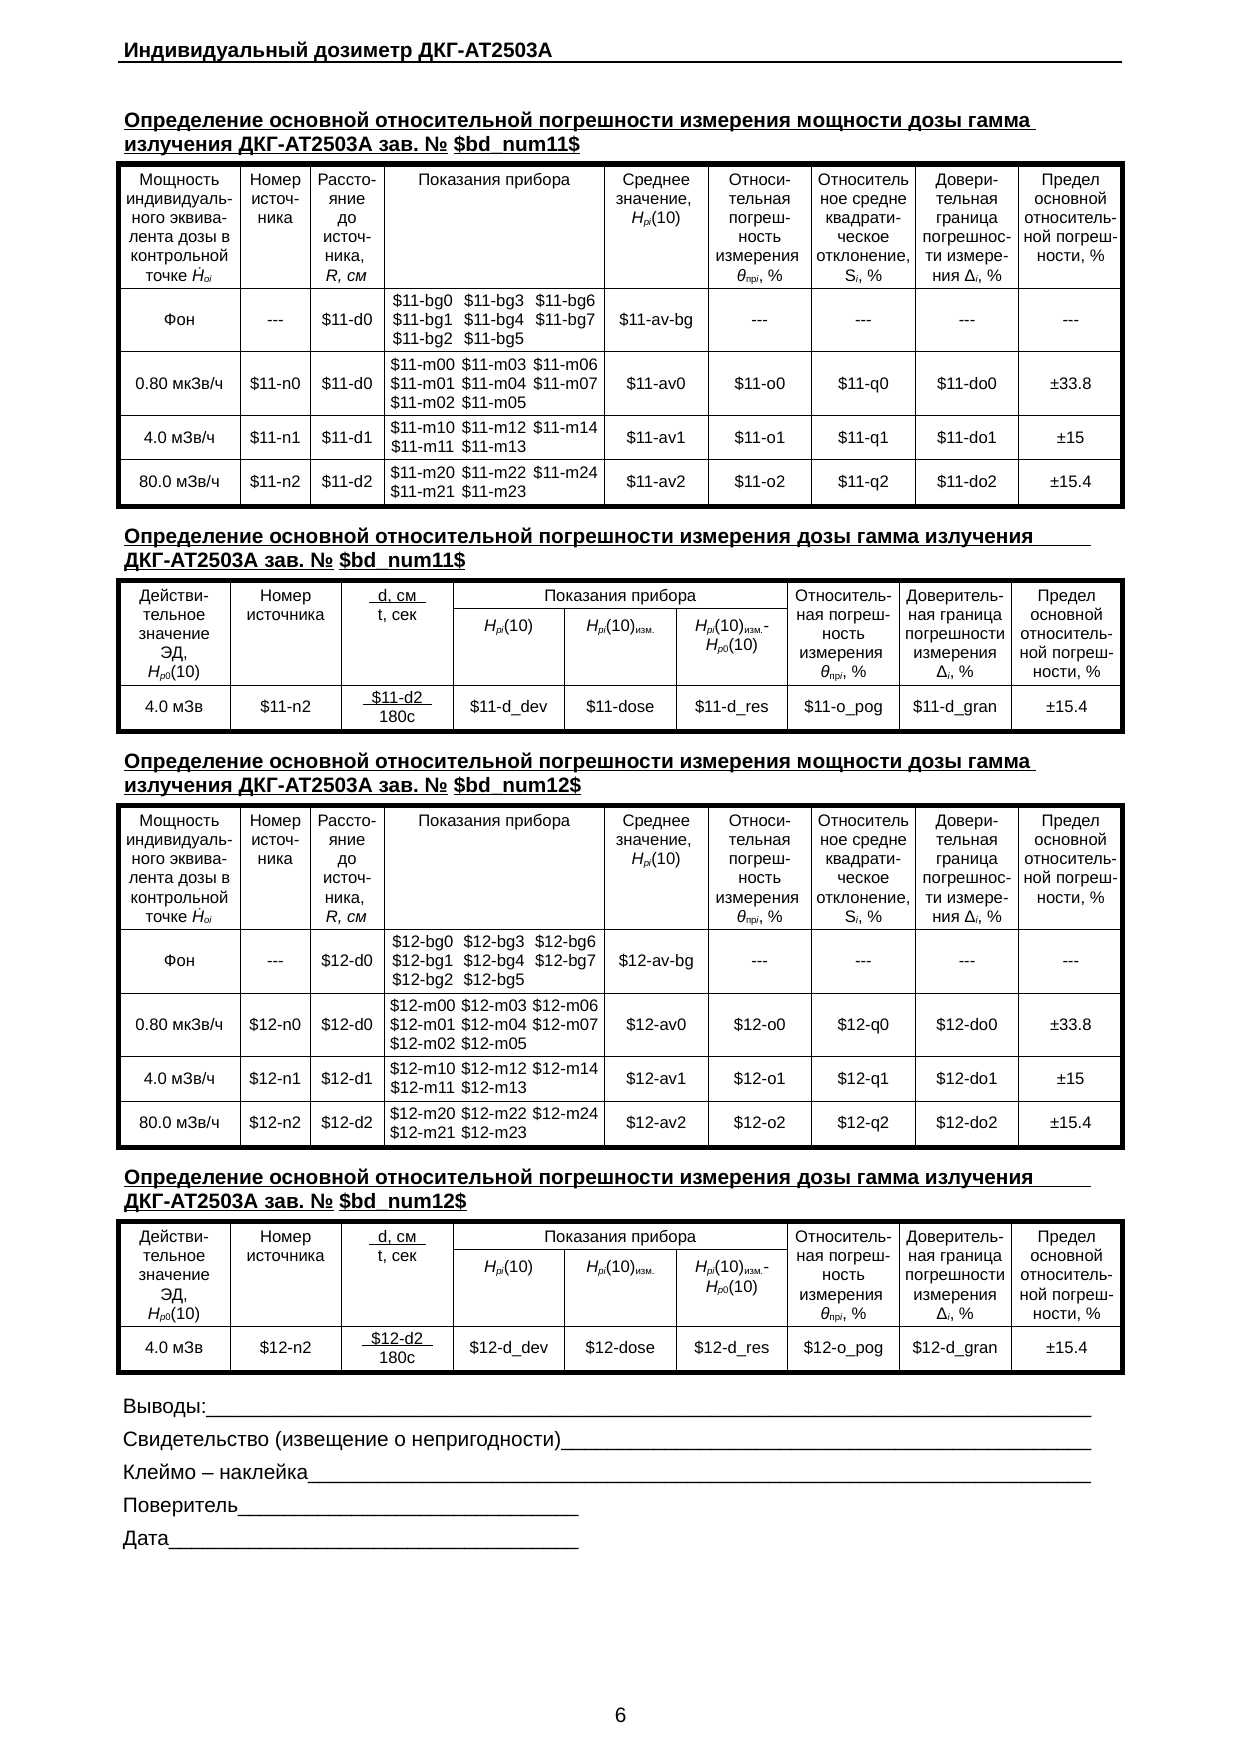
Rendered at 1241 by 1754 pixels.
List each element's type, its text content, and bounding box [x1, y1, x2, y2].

table_cell $12-do2 [916, 1102, 1018, 1145]
table_cell $12-av-bg [605, 930, 708, 992]
table_cell $11-o_pog [788, 686, 899, 729]
table_cell $12-bg0 $12-bg1 $12-bg2 $12-bg3 $12-bg4 $12-bg5 $12-bg6 $12-bg7 [385, 930, 604, 992]
table_cell Номер источ-ника [241, 808, 310, 929]
table_cell Показания прибора [454, 1224, 787, 1249]
table_cell ±15.4 [1019, 1102, 1120, 1145]
table_cell Действи-тельное значение ЭД, Hp0(10) [121, 1224, 230, 1326]
table_cell $11-d2 [311, 460, 384, 504]
table_cell Номер источ-ника [241, 167, 310, 288]
table_cell --- [1019, 930, 1120, 992]
table_cell Hpi(10)изм. [565, 609, 676, 684]
table_cell Свидетельство (извещение о непригодности) [118, 1423, 1122, 1456]
table_cell --- [812, 930, 915, 992]
table_cell Мощность индивидуаль-ного эквива-лента дозы в контрольной точке Ḣoi [121, 808, 240, 929]
table_cell $12-av1 [605, 1057, 708, 1101]
table_cell $12-o0 [709, 994, 811, 1056]
table_cell Предел основной относитель-ной погреш-ности, % [1012, 1224, 1120, 1326]
table_cell Показания прибора [454, 583, 787, 608]
table_cell Предел основной относитель-ной погреш-ности, % [1012, 583, 1120, 684]
table_cell 4.0 мЗв [121, 686, 230, 729]
table_cell $12-d_dev [454, 1327, 564, 1370]
table_cell $11-m10 $11-m11 $11-m12 $11-m13 $11-m14 [385, 416, 604, 459]
table_cell $12-o_pog [788, 1327, 899, 1370]
table_cell 4.0 мЗв [121, 1327, 230, 1370]
table_cell --- [709, 930, 811, 992]
table_cell Hpi(10)изм.-Hp0(10) [677, 609, 787, 684]
table_cell $11-n1 [241, 416, 310, 459]
table_cell $12-m20 $12-m21 $12-m22 $12-m23 $12-m24 [385, 1102, 604, 1145]
table_cell $11-d_dev [454, 686, 564, 729]
table_cell $12-do0 [916, 994, 1018, 1056]
table_cell Предел основной относитель-ной погреш-ности, % [1019, 808, 1120, 929]
table_cell --- [241, 289, 310, 351]
table_cell ±33.8 [1019, 352, 1120, 415]
table_cell ±15 [1019, 416, 1120, 459]
table_cell $11-q1 [812, 416, 915, 459]
table_cell Довери-тельная граница погрешнос-ти измере-ния Δi, % [916, 167, 1018, 288]
table_cell Мощность индивидуаль-ного эквива-лента дозы в контрольной точке Ḣoi [121, 167, 240, 288]
table_cell $11-d0 [311, 289, 384, 351]
table_cell Доверитель-ная граница погрешности измерения Δi, % [900, 1224, 1011, 1326]
table_cell $11-av-bg [605, 289, 708, 351]
table_cell $11-do2 [916, 460, 1018, 504]
table_cell $11-do0 [916, 352, 1018, 415]
table_cell Среднее значение, Hpi(10) [605, 167, 708, 288]
table_cell $12-o1 [709, 1057, 811, 1101]
table_cell Номер источника [231, 583, 341, 684]
table_cell d, см t, сек [342, 583, 453, 684]
table_cell 80.0 мЗв/ч [121, 460, 240, 504]
table_cell $11-m20 $11-m21 $11-m22 $11-m23 $11-m24 [385, 460, 604, 504]
table_cell Относитель-ная погреш-ность измерения θпрi, % [788, 583, 899, 684]
table_cell Поверитель [118, 1489, 1122, 1521]
table_cell $12-d2 [311, 1102, 384, 1145]
table_cell $11-do1 [916, 416, 1018, 459]
table_cell Довери-тельная граница погрешнос-ти измере-ния Δi, % [916, 808, 1018, 929]
table_cell $12-n2 [241, 1102, 310, 1145]
table_cell --- [709, 289, 811, 351]
table_cell $12-d_gran [900, 1327, 1011, 1370]
table_cell $11-m00 $11-m01 $11-m02 $11-m03 $11-m04 $11-m05 $11-m06 $11-m07 [385, 352, 604, 415]
table_cell ±15 [1019, 1057, 1120, 1101]
table_cell 80.0 мЗв/ч [121, 1102, 240, 1145]
table_cell Относительное средне квадрати-ческое отклонение, Si, % [812, 167, 915, 288]
table_cell Предел основной относитель-ной погреш-ности, % [1019, 167, 1120, 288]
table_cell $12-d1 [311, 1057, 384, 1101]
table_cell $12-n1 [241, 1057, 310, 1101]
table_cell 4.0 мЗв/ч [121, 416, 240, 459]
table_cell Hpi(10) [454, 1250, 564, 1326]
table_cell $12-d2 180c [342, 1327, 453, 1370]
table_cell 0.80 мкЗв/ч [121, 352, 240, 415]
table_header Выводы: [118, 1390, 1122, 1423]
table_cell $12-av2 [605, 1102, 708, 1145]
table_cell $11-d1 [311, 416, 384, 459]
table_cell $11-n2 [241, 460, 310, 504]
table_cell $12-n0 [241, 994, 310, 1056]
table_cell --- [916, 289, 1018, 351]
table_cell Относи-тельная погреш-ность измерения θпрi, % [709, 167, 811, 288]
table_cell $11-n2 [231, 686, 341, 729]
table_cell $11-d2 180c [342, 686, 453, 729]
table_header Определение основной относительной погрешности измерения дозы гамма излучения ДКГ-АТ2503A зав. № $bd_num12$ [118, 1150, 1122, 1218]
table_cell $11-bg0 $11-bg1 $11-bg2 $11-bg3 $11-bg4 $11-bg5 $11-bg6 $11-bg7 [385, 289, 604, 351]
table_cell $12-av0 [605, 994, 708, 1056]
table_cell Рассто-яние до источ-ника, R, см [311, 167, 384, 288]
table_cell Фон [121, 289, 240, 351]
table_cell ±15.4 [1019, 460, 1120, 504]
table_cell Клеймо – наклейка [118, 1456, 1122, 1488]
table_cell Относительное средне квадрати-ческое отклонение, Si, % [812, 808, 915, 929]
table_cell $11-av2 [605, 460, 708, 504]
table_header Определение основной относительной погрешности измерения мощности дозы гамма излучения ДКГ-АТ2503A зав. № $bd_num11$ [118, 93, 1122, 161]
table_cell $12-dose [565, 1327, 676, 1370]
table_cell $12-m00 $12-m01 $12-m02 $12-m03 $12-m04 $12-m05 $12-m06 $12-m07 [385, 994, 604, 1056]
table_cell $11-av1 [605, 416, 708, 459]
table_cell ±33.8 [1019, 994, 1120, 1056]
table_cell $11-d0 [311, 352, 384, 415]
table_cell $11-av0 [605, 352, 708, 415]
table_cell $12-d0 [311, 930, 384, 992]
table_cell --- [916, 930, 1018, 992]
table_cell $11-o1 [709, 416, 811, 459]
table_cell 0.80 мкЗв/ч [121, 994, 240, 1056]
table_cell Доверитель-ная граница погрешности измерения Δi, % [900, 583, 1011, 684]
table_cell $12-d0 [311, 994, 384, 1056]
table_cell $12-do1 [916, 1057, 1018, 1101]
table_cell $12-q0 [812, 994, 915, 1056]
table_cell $11-d_gran [900, 686, 1011, 729]
table_cell 4.0 мЗв/ч [121, 1057, 240, 1101]
table_cell $11-o2 [709, 460, 811, 504]
table_cell $11-o0 [709, 352, 811, 415]
table_cell Относитель-ная погреш-ность измерения θпрi, % [788, 1224, 899, 1326]
table_cell Hpi(10)изм. [565, 1250, 676, 1326]
table_cell ±15.4 [1012, 1327, 1120, 1370]
table_cell $12-m10 $12-m11 $12-m12 $12-m13 $12-m14 [385, 1057, 604, 1101]
table_cell ±15.4 [1012, 686, 1120, 729]
table_cell d, см t, сек [342, 1224, 453, 1326]
table_cell $11-n0 [241, 352, 310, 415]
table_cell $11-q2 [812, 460, 915, 504]
table_cell --- [241, 930, 310, 992]
table_cell --- [812, 289, 915, 351]
table_cell $12-d_res [677, 1327, 787, 1370]
table_cell Фон [121, 930, 240, 992]
table_cell Рассто-яние до источ-ника, R, см [311, 808, 384, 929]
table_cell Среднее значение, Hpi(10) [605, 808, 708, 929]
table_cell Показания прибора [385, 808, 604, 929]
table_cell $12-n2 [231, 1327, 341, 1370]
table_cell $11-d_res [677, 686, 787, 729]
table_cell $11-q0 [812, 352, 915, 415]
table_cell Hpi(10) [454, 609, 564, 684]
table_cell Показания прибора [385, 167, 604, 288]
table_cell Hpi(10)изм.-Hp0(10) [677, 1250, 787, 1326]
table_header Определение основной относительной погрешности измерения мощности дозы гамма излучения ДКГ-АТ2503A зав. № $bd_num12$ [118, 734, 1122, 802]
table_cell Номер источника [231, 1224, 341, 1326]
table_cell Относи-тельная погреш-ность измерения θпрi, % [709, 808, 811, 929]
table_cell $12-o2 [709, 1102, 811, 1145]
table_cell $12-q1 [812, 1057, 915, 1101]
table_header Определение основной относительной погрешности измерения дозы гамма излучения ДКГ-АТ2503A зав. № $bd_num11$ [118, 509, 1122, 577]
table_cell $12-q2 [812, 1102, 915, 1145]
table_cell Действи-тельное значение ЭД, Hp0(10) [121, 583, 230, 684]
table_cell Дата [118, 1521, 1122, 1554]
table_cell --- [1019, 289, 1120, 351]
table_cell $11-dose [565, 686, 676, 729]
